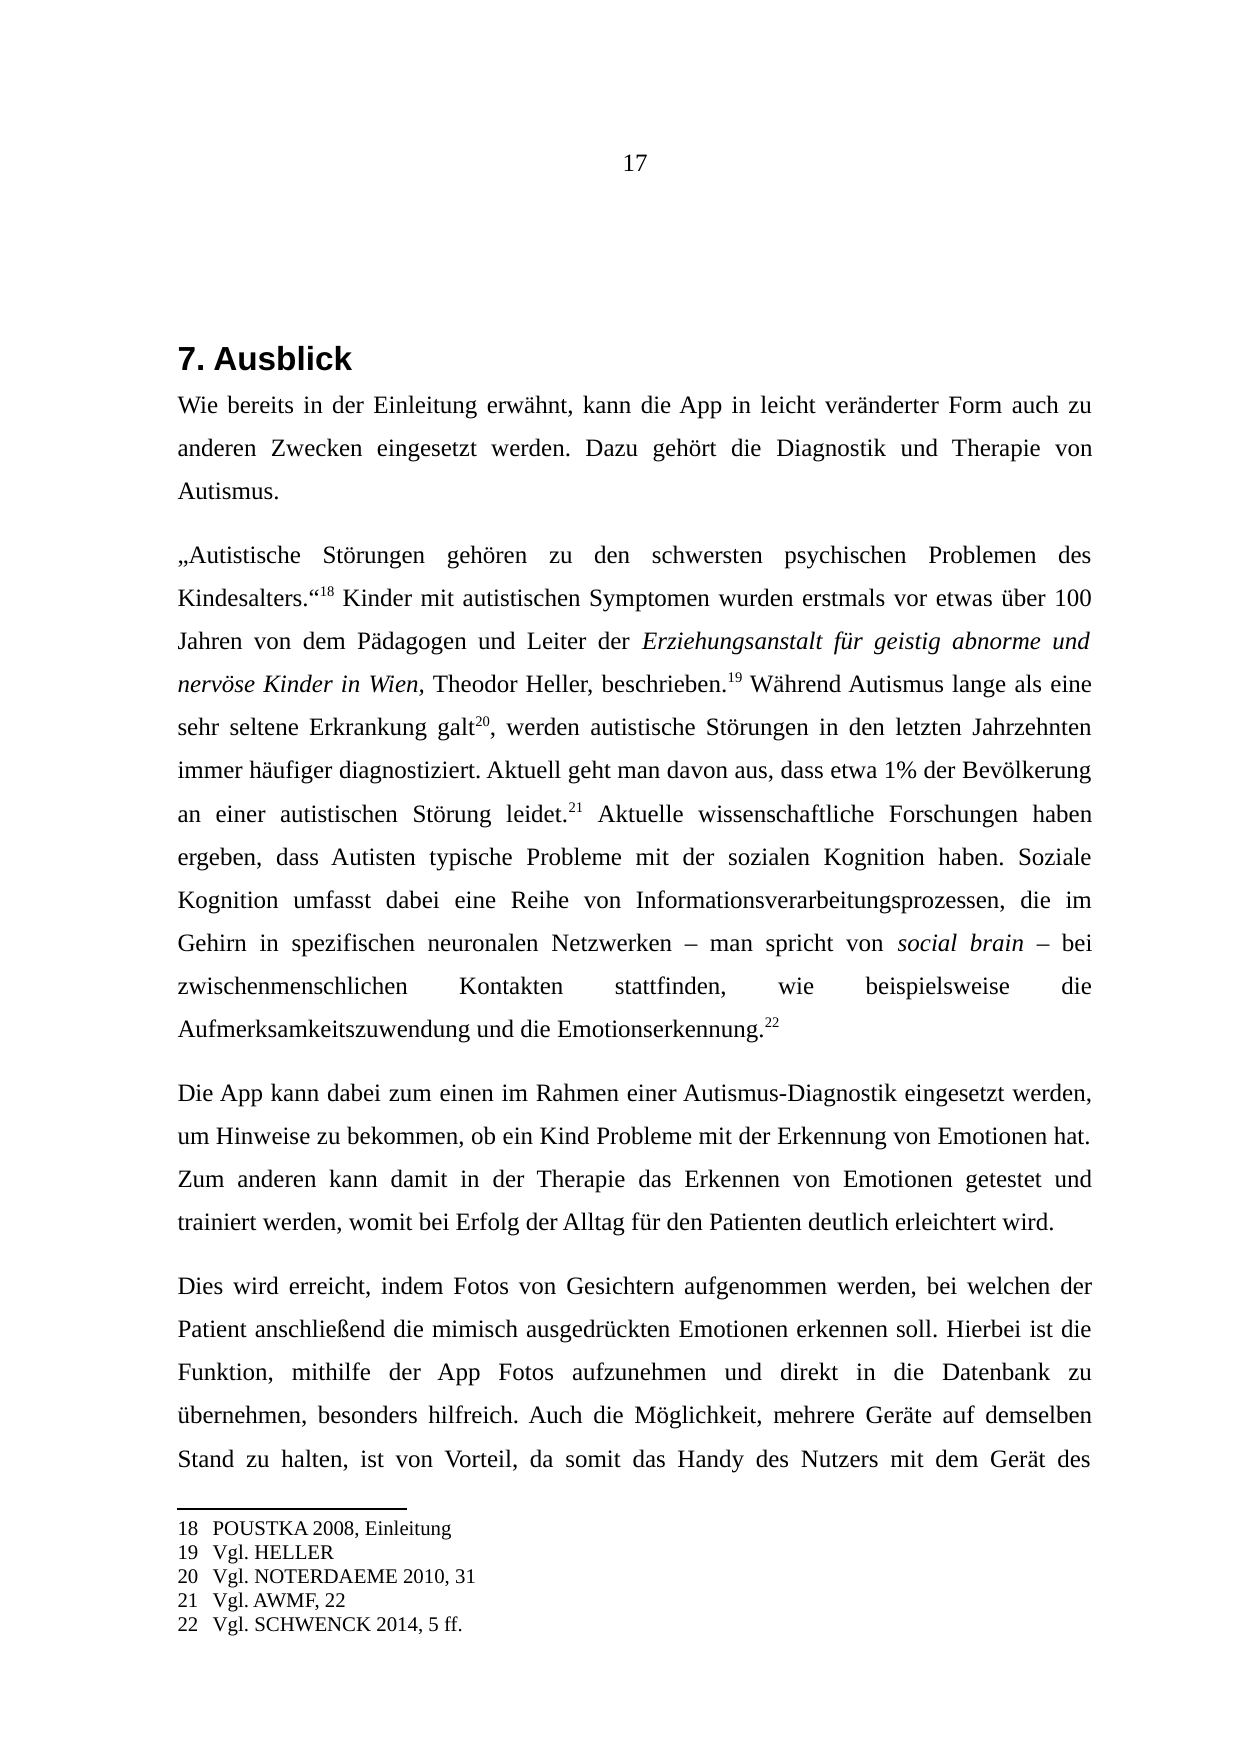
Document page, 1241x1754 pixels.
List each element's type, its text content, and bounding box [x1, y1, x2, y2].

text Vgl. NOTERDAEME 2010, 31 [177, 1564, 1093, 1588]
text „Autistische Störungen gehören zu den schwersten psychischen Problemen des Kindesalters.“ Kinder mit autistischen Symptomen wurden erstmals vor etwas über 100 Jahren von dem Pädagogen und Leiter der Erziehungsanstalt für geistig abnorme und nervöse Kinder in Wien, Theodor Heller, beschrieben. Während Autismus lange als eine sehr seltene Erkrankung galt, werden autistische Störungen in den letzten Jahrzehnten immer häufiger diagnostiziert. Aktuell geht man davon aus, dass etwa 1% der Bevölkerung an einer autistischen Störung leidet. Aktuelle wissenschaftliche Forschungen haben ergeben, dass Autisten typische Probleme mit der sozialen Kognition haben. Soziale Kognition umfasst dabei eine Reihe von Informationsverarbeitungsprozessen, die im Gehirn in spezifischen neuronalen Netzwerken – man spricht von social brain – bei zwischenmenschlichen Kontakten stattfinden, wie beispielsweise die Aufmerksamkeitszuwendung und die Emotionserkennung. [177, 540, 1093, 1043]
text Vgl. HELLER [177, 1539, 1093, 1564]
text Die App kann dabei zum einen im Rahmen einer Autismus-Diagnostik eingesetzt werden, um Hinweise zu bekommen, ob ein Kind Probleme mit der Erkennung von Emotionen hat. Zum anderen kann damit in der Therapie das Erkennen von Emotionen getestet und trainiert werden, womit bei Erfolg der Alltag für den Patienten deutlich erleichtert wird. [177, 1078, 1093, 1236]
text Dies wird erreicht, indem Fotos von Gesichtern aufgenommen werden, bei welchen der Patient anschließend die mimisch ausgedrückten Emotionen erkennen soll. Hierbei ist die Funktion, mithilfe der App Fotos aufzunehmen und direkt in die Datenbank zu übernehmen, besonders hilfreich. Auch die Möglichkeit, mehrere Geräte auf demselben Stand zu halten, ist von Vorteil, da somit das Handy des Nutzers mit dem Gerät des [177, 1271, 1093, 1472]
text Vgl. AWMF, 22 [177, 1588, 1093, 1612]
subtitle 7. Ausblick [177, 339, 1093, 377]
text Vgl. SCHWENCK 2014, 5 ff. [177, 1612, 1093, 1636]
text POUSTKA 2008, Einleitung [177, 1516, 1093, 1539]
text Wie bereits in der Einleitung erwähnt, kann die App in leicht veränderter Form auch zu anderen Zwecken eingesetzt werden. Dazu gehört die Diagnostik und Therapie von Autismus. [177, 390, 1093, 505]
